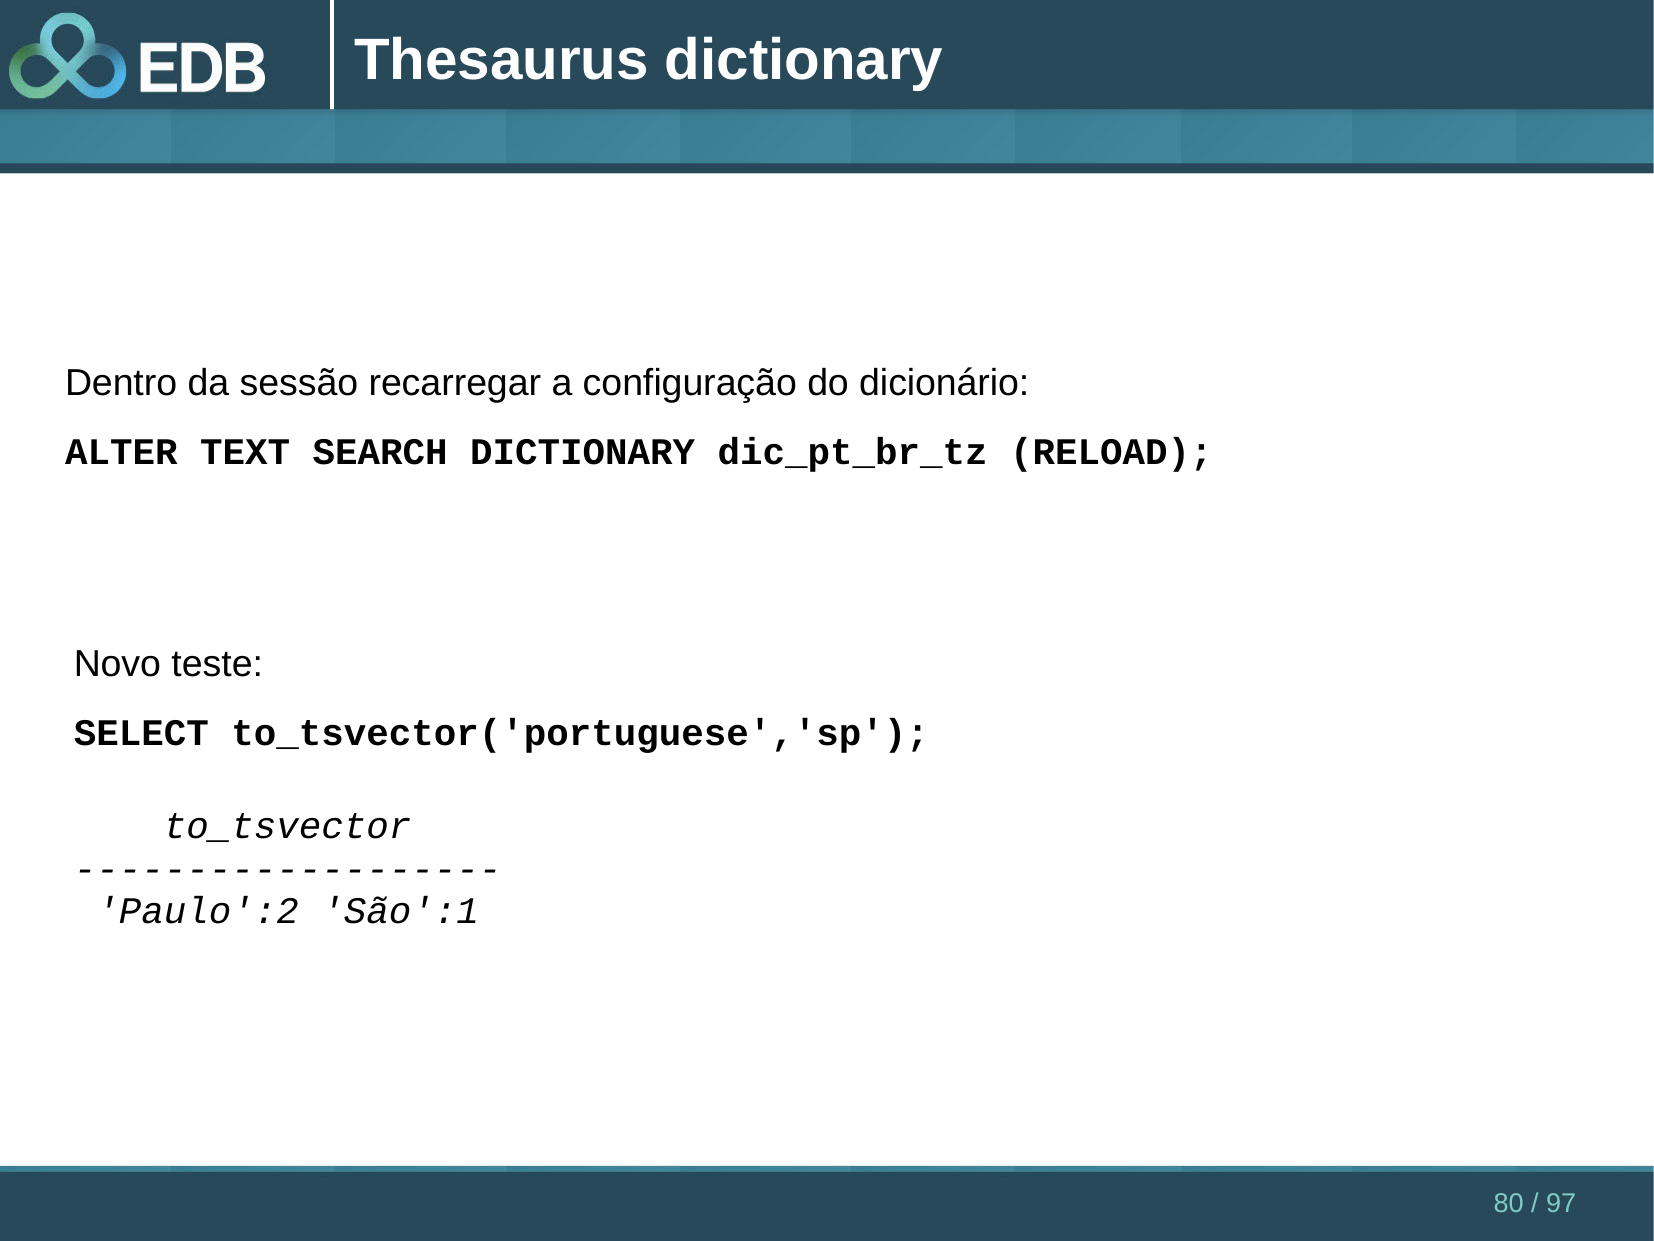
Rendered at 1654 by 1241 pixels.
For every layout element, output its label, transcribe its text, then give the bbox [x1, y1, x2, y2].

picture [0, 0, 1654, 1241]
title Thesaurus dictionary [354, 0, 1625, 125]
text_box Dentro da sessão recarregar a configuração do dicionário: ALTER TEXT SEARCH DICTIONARY dic_pt_br_tz (RELOAD); [50, 354, 1565, 485]
text_box Novo teste: SELECT to_tsvector('portuguese','sp'); to_tsvector ------------------- 'Paulo':2 'São':1 [59, 635, 1388, 942]
